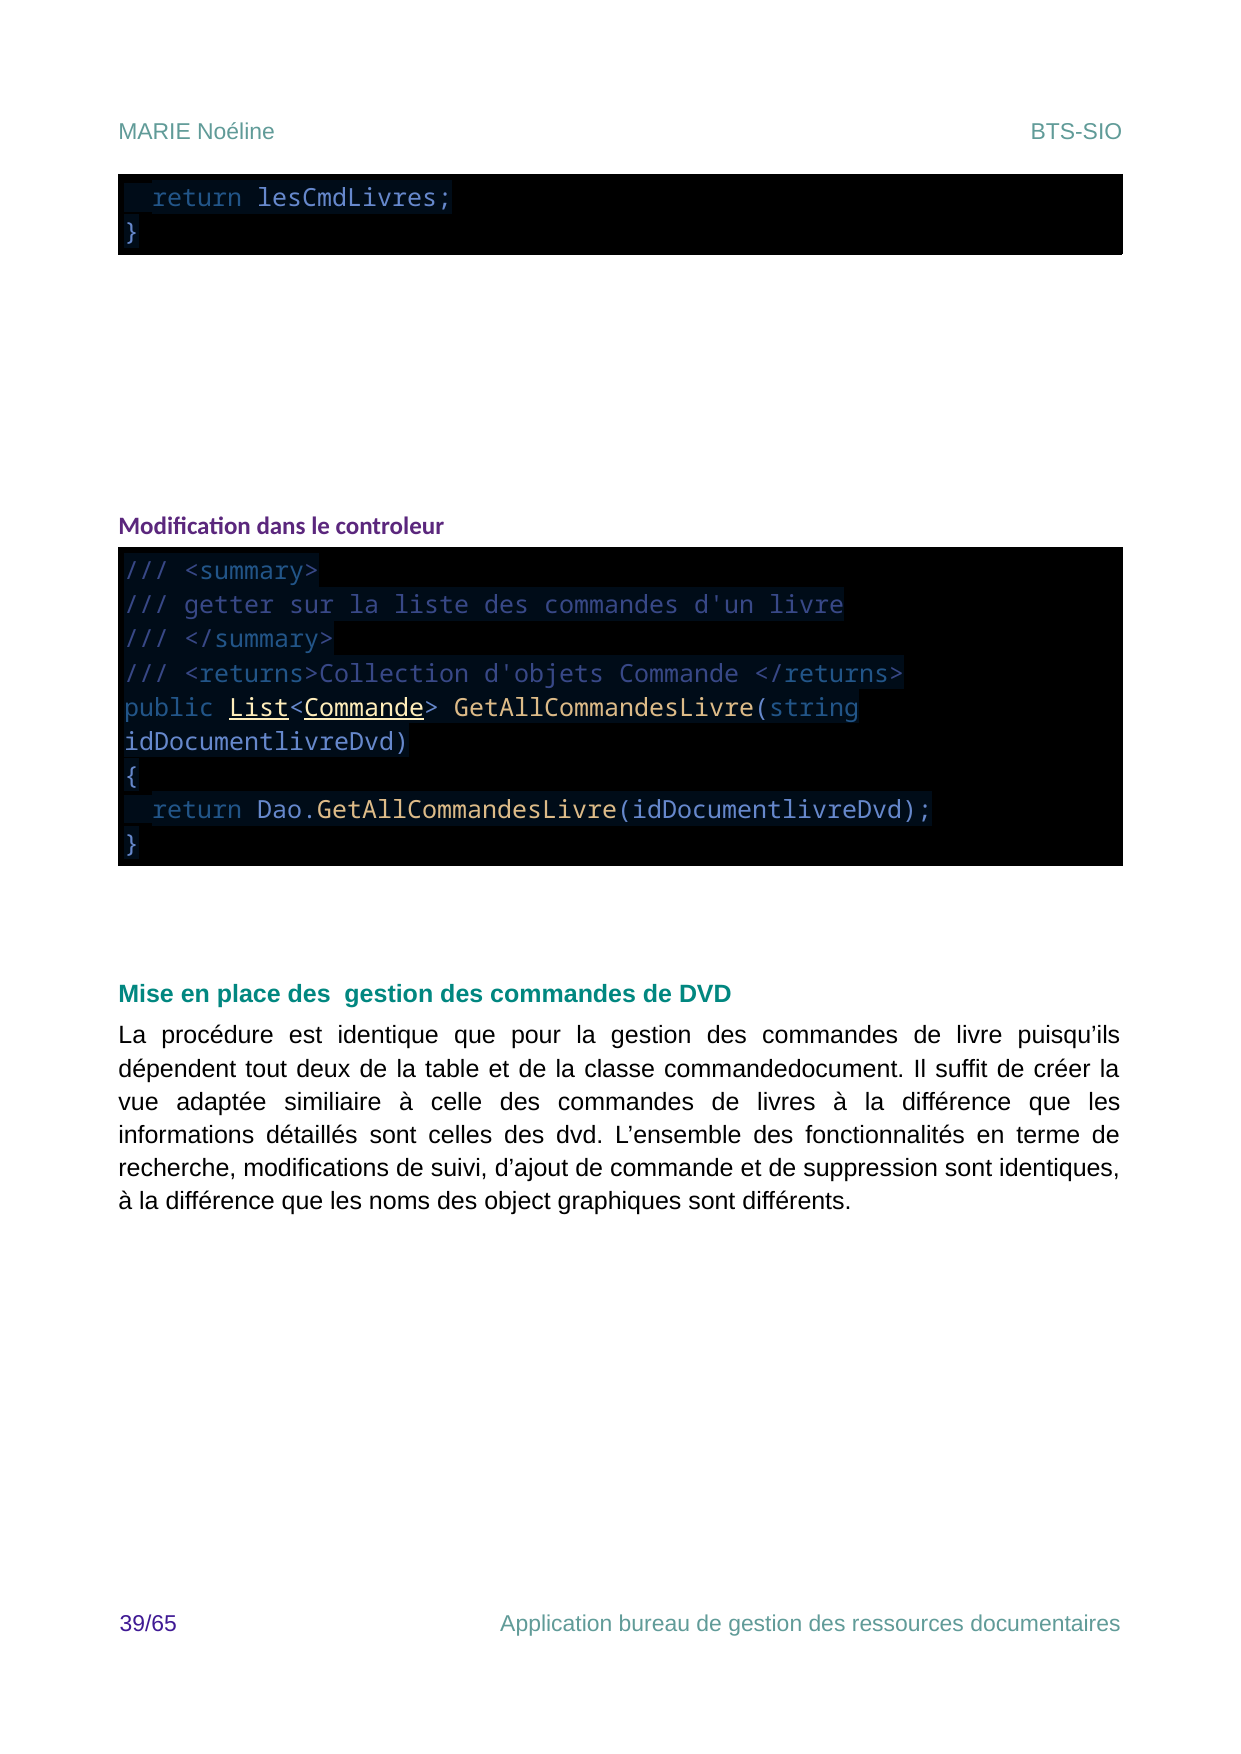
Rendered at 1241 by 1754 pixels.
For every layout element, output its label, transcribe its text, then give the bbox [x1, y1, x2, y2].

subtitle Mise en place des gestion des commandes de DVD [118, 979, 1122, 1008]
subtitle Modification dans le controleur [118, 510, 1122, 541]
text La procédure est identique que pour la gestion des commandes de livre puisqu’ils dépendent tout deux de la table et de la classe commandedocument. Il suffit de créer la vue adaptée similiaire à celle des commandes de livres à la différence que les informations détaillés sont celles des dvd. L’ensemble des fonctionnalités en terme de recherche, modifications de suivi, d’ajout de commande et de suppression sont identiques, à la différence que les noms des object graphiques sont différents. [118, 1021, 1122, 1214]
table_header return lesCmdLivres; } [119, 175, 1122, 254]
table_header /// <summary> /// getter sur la liste des commandes d'un livre /// </summary> /// <returns>Collection d'objets Commande </returns> public List<Commande> GetAllCommandesLivre(string idDocumentlivreDvd) { return Dao.GetAllCommandesLivre(idDocumentlivreDvd); } [119, 548, 1122, 865]
